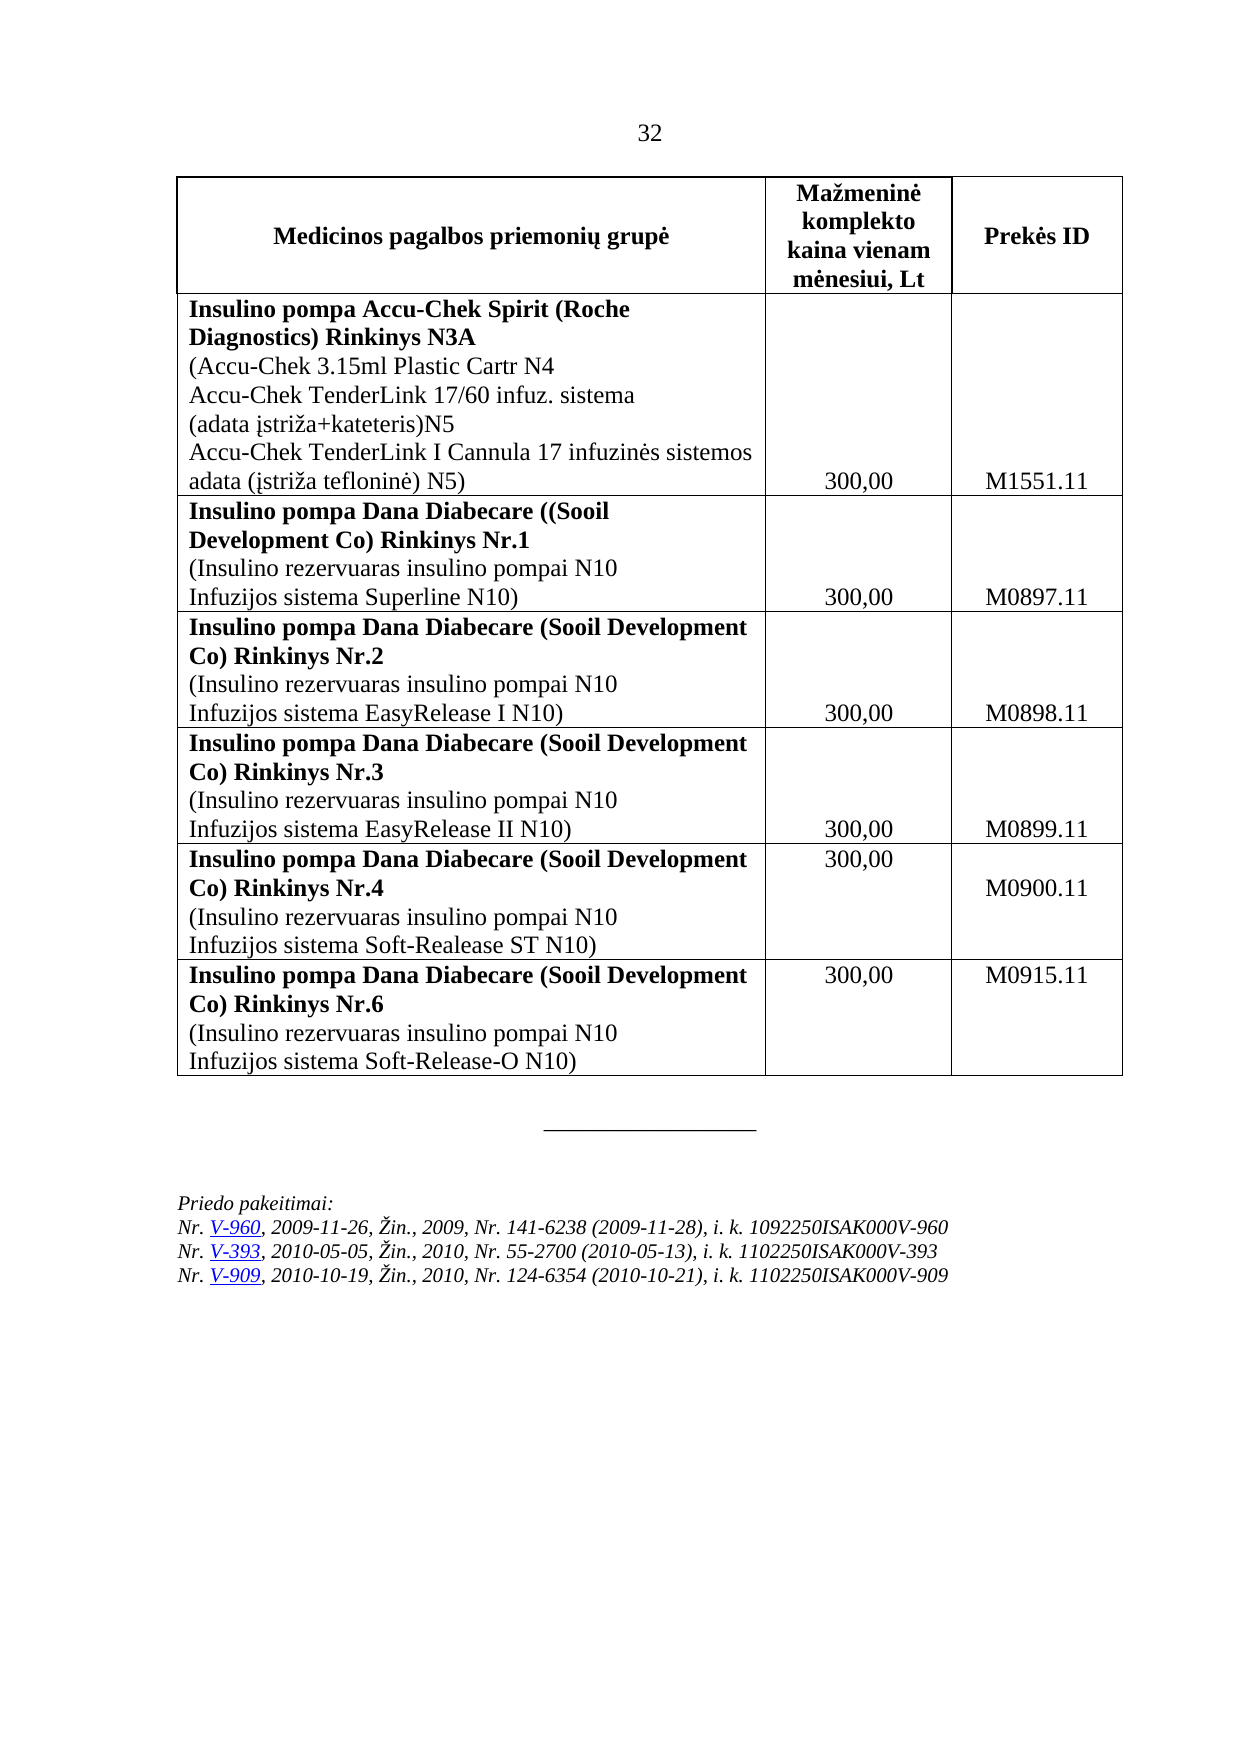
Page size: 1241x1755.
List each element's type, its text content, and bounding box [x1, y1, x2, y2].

table_header Mažmeninė komplekto kaina vienam mėnesiui, Lt [766, 178, 951, 293]
table_cell M0915.11 [952, 960, 1122, 989]
table_cell [952, 902, 1122, 959]
text Nr. V-393, 2010-05-05, Žin., 2010, Nr. 55-2700 (2010-05-13), i. k. 1102250ISAK000V-393 [177, 1239, 1122, 1263]
table_cell 300,00 [766, 844, 951, 902]
table_cell 300,00 [766, 294, 951, 495]
text _________________ [177, 1105, 1122, 1134]
table_cell Insulino pompa Dana Diabecare (Sooil Development Co) Rinkinys Nr.2 (Insulino rezervuaras insulino pompai N10 Infuzijos sistema EasyRelease I N10) [178, 612, 765, 727]
table_cell (Insulino rezervuaras insulino pompai N10 Infuzijos sistema Soft-Realease ST N10) [178, 902, 765, 959]
table_cell [766, 989, 951, 1075]
table_cell [952, 989, 1122, 1075]
table_cell M0900.11 [952, 844, 1122, 902]
table_header Medicinos pagalbos priemonių grupė [178, 178, 765, 293]
table_cell M0897.11 [952, 496, 1122, 611]
table_cell M0899.11 [952, 728, 1122, 843]
table_cell Insulino pompa Dana Diabecare ((Sooil Development Co) Rinkinys Nr.1 (Insulino rezervuaras insulino pompai N10 Infuzijos sistema Superline N10) [178, 496, 765, 611]
table_cell 300,00 [766, 728, 951, 843]
text Nr. V-960, 2009-11-26, Žin., 2009, Nr. 141-6238 (2009-11-28), i. k. 1092250ISAK000V-960 [177, 1215, 1122, 1239]
table_cell M0898.11 [952, 612, 1122, 727]
table_header Prekės ID [953, 177, 1122, 293]
table_cell 300,00 [766, 612, 951, 727]
table_cell Insulino pompa Dana Diabecare (Sooil Development Co) Rinkinys Nr.3 (Insulino rezervuaras insulino pompai N10 Infuzijos sistema EasyRelease II N10) [178, 728, 765, 843]
table_cell 300,00 [766, 960, 951, 989]
table_cell Insulino pompa Dana Diabecare (Sooil Development Co) Rinkinys Nr.4 [178, 844, 765, 902]
table_cell Insulino pompa Accu-Chek Spirit (Roche Diagnostics) Rinkinys N3A (Accu-Chek 3.15ml Plastic Cartr N4 Accu-Chek TenderLink 17/60 infuz. sistema (adata įstriža+kateteris)N5 Accu-Chek TenderLink I Cannula 17 infuzinės sistemos adata (įstriža tefloninė) N5) [178, 294, 765, 495]
text Priedo pakeitimai: [177, 1191, 1122, 1215]
text Nr. V-909, 2010-10-19, Žin., 2010, Nr. 124-6354 (2010-10-21), i. k. 1102250ISAK000V-909 [177, 1263, 1122, 1287]
table_cell [766, 902, 951, 959]
table_cell 300,00 [766, 496, 951, 611]
table_cell M1551.11 [952, 294, 1122, 495]
table_cell Insulino pompa Dana Diabecare (Sooil Development Co) Rinkinys Nr.6 (Insulino rezervuaras insulino pompai N10 Infuzijos sistema Soft-Release-O N10) [178, 960, 765, 1075]
